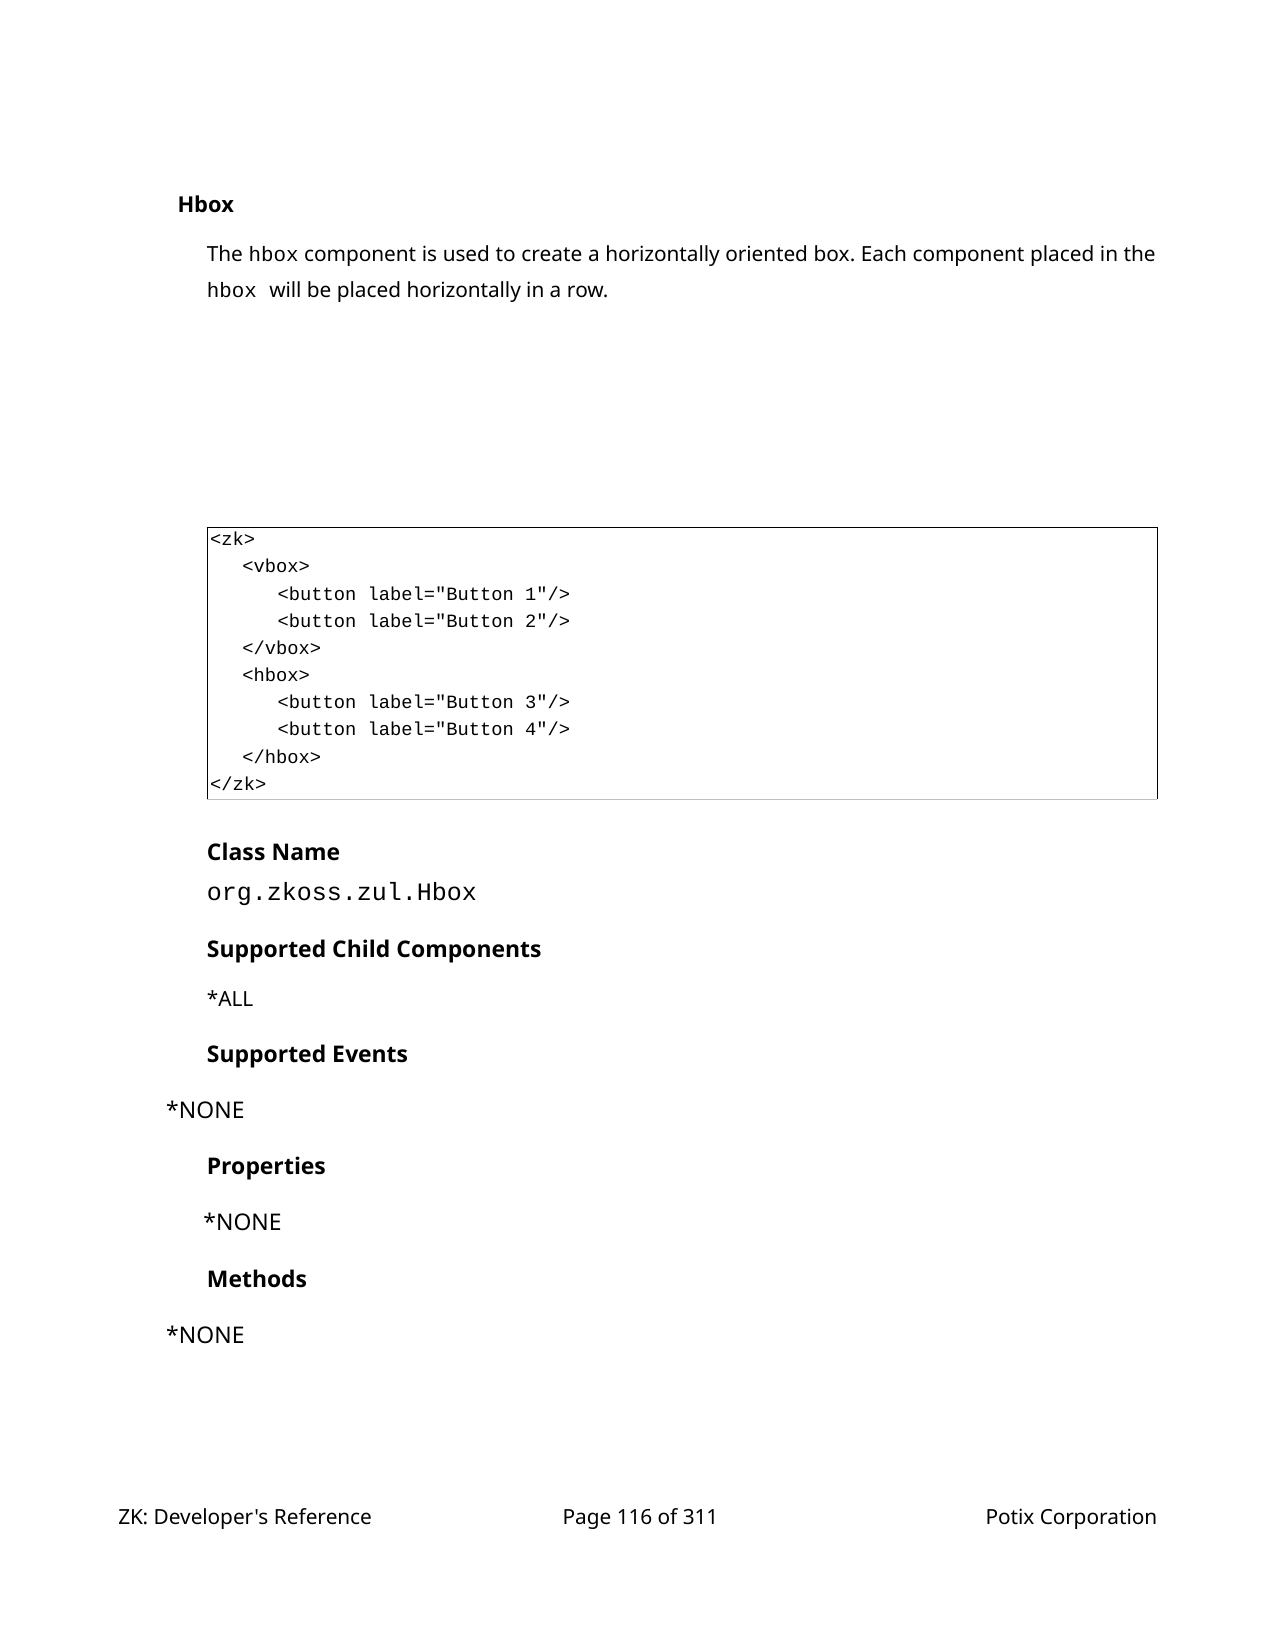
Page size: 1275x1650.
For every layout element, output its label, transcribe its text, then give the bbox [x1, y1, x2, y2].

text <zk> [208, 528, 1157, 551]
text <button label="Button 2"/> [208, 608, 1157, 633]
text *NONE [118, 1319, 1157, 1350]
text </zk> [208, 772, 1157, 799]
text <vbox> [208, 554, 1157, 578]
text </vbox> [208, 636, 1157, 660]
text The hbox component is used to create a horizontally oriented box. Each component placed in the hbox will be placed horizontally in a row. [207, 239, 1157, 303]
subtitle Methods [207, 1263, 1157, 1294]
text <button label="Button 4"/> [208, 717, 1157, 742]
text </hbox> [208, 744, 1157, 769]
subtitle Hbox [177, 189, 1157, 219]
subtitle Supported Events [207, 1038, 1157, 1069]
text *NONE [118, 1206, 1157, 1238]
text <hbox> [208, 663, 1157, 687]
text <button label="Button 3"/> [208, 690, 1157, 714]
subtitle Class Name [207, 836, 1157, 867]
text <button label="Button 1"/> [208, 581, 1157, 606]
text *ALL [207, 984, 1157, 1013]
text org.zkoss.zul.Hbox [207, 879, 1157, 907]
subtitle Properties [207, 1150, 1157, 1181]
subtitle Supported Child Components [207, 932, 1157, 964]
text *NONE [118, 1094, 1157, 1125]
